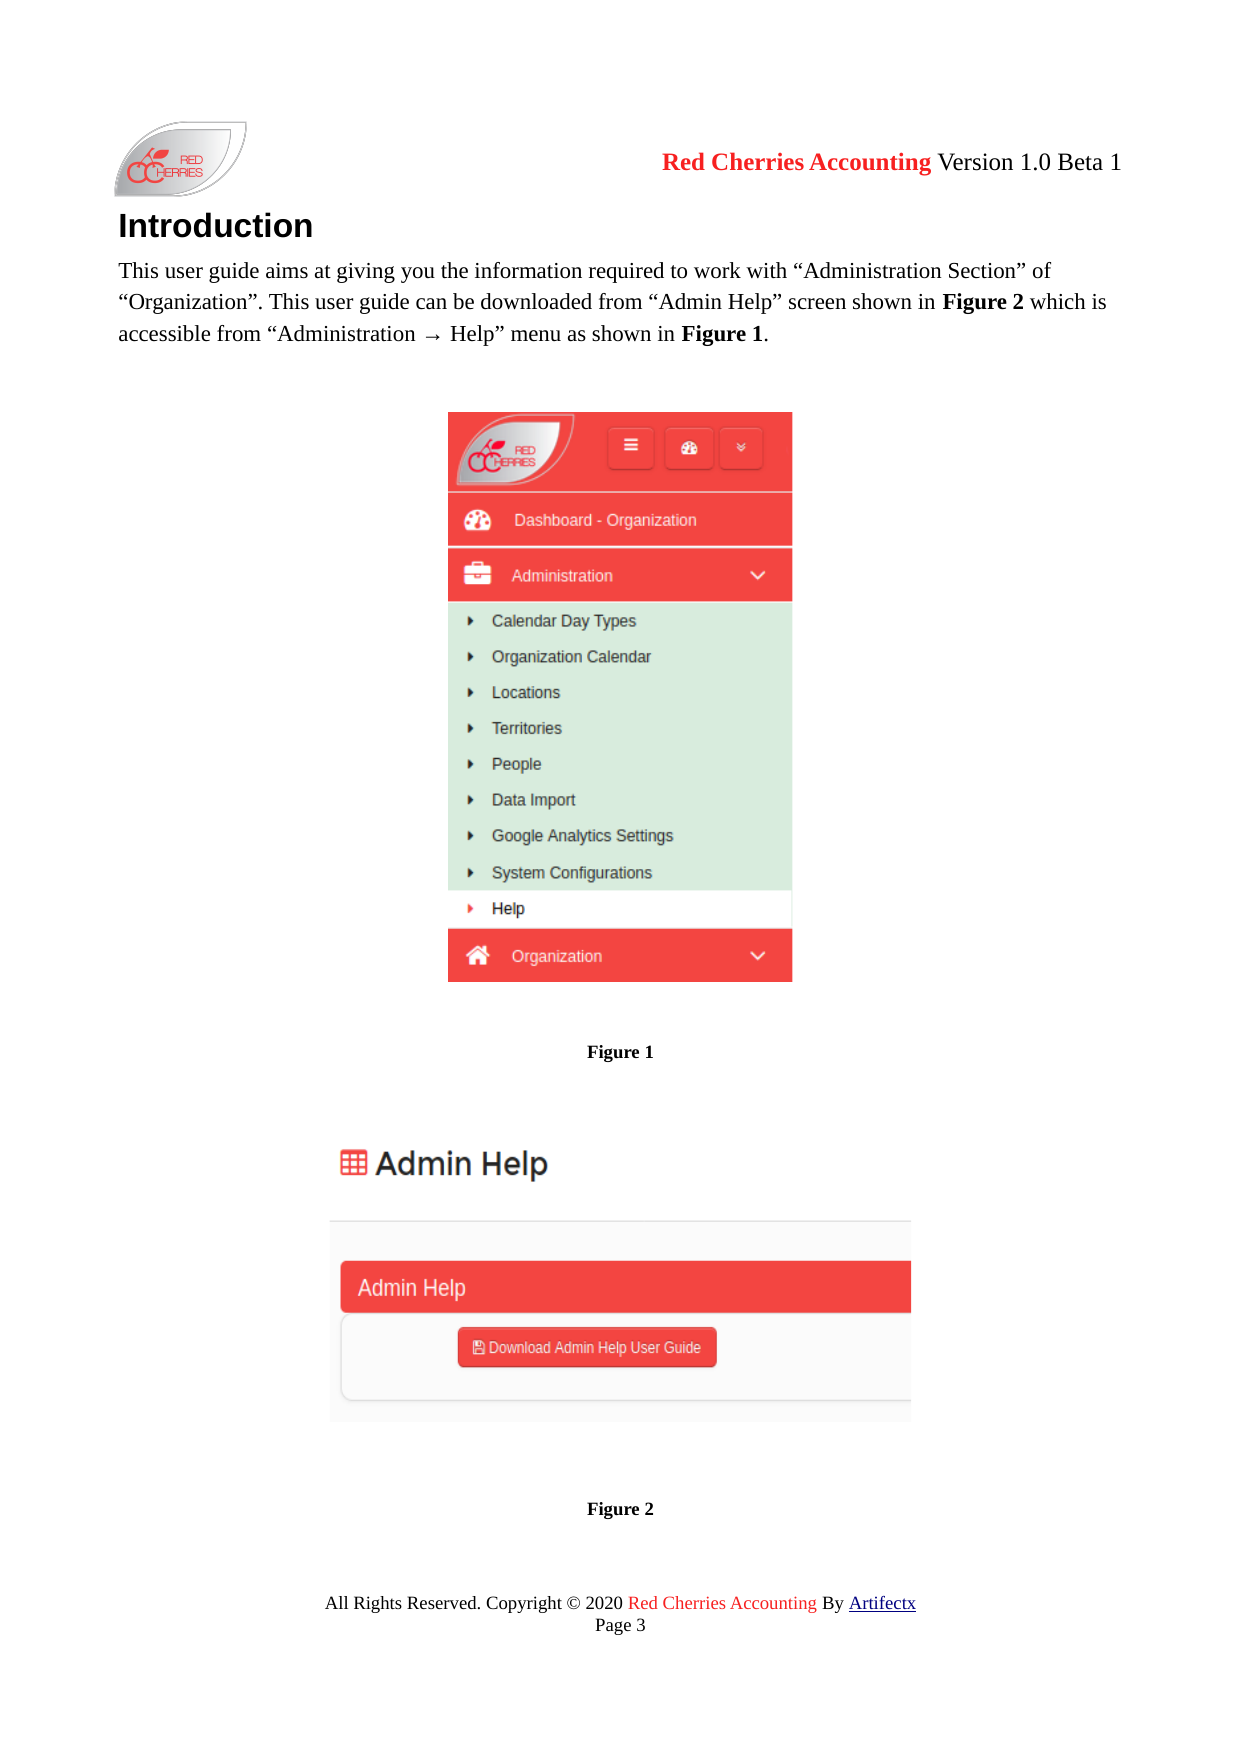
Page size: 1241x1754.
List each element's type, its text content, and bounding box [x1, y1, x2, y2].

text This user guide aims at giving you the information required to work with “Administration Section” of “Organization”. This user guide can be downloaded from “Admin Help” screen shown in Figure 2 which is accessible from “Administration → Help” menu as shown in Figure 1. [118, 257, 1122, 346]
text Figure 2 [118, 1497, 1122, 1519]
picture [113, 120, 248, 198]
picture [448, 412, 793, 982]
picture [329, 1122, 912, 1422]
subtitle Introduction [118, 206, 1122, 244]
text Figure 1 [118, 1041, 1122, 1063]
